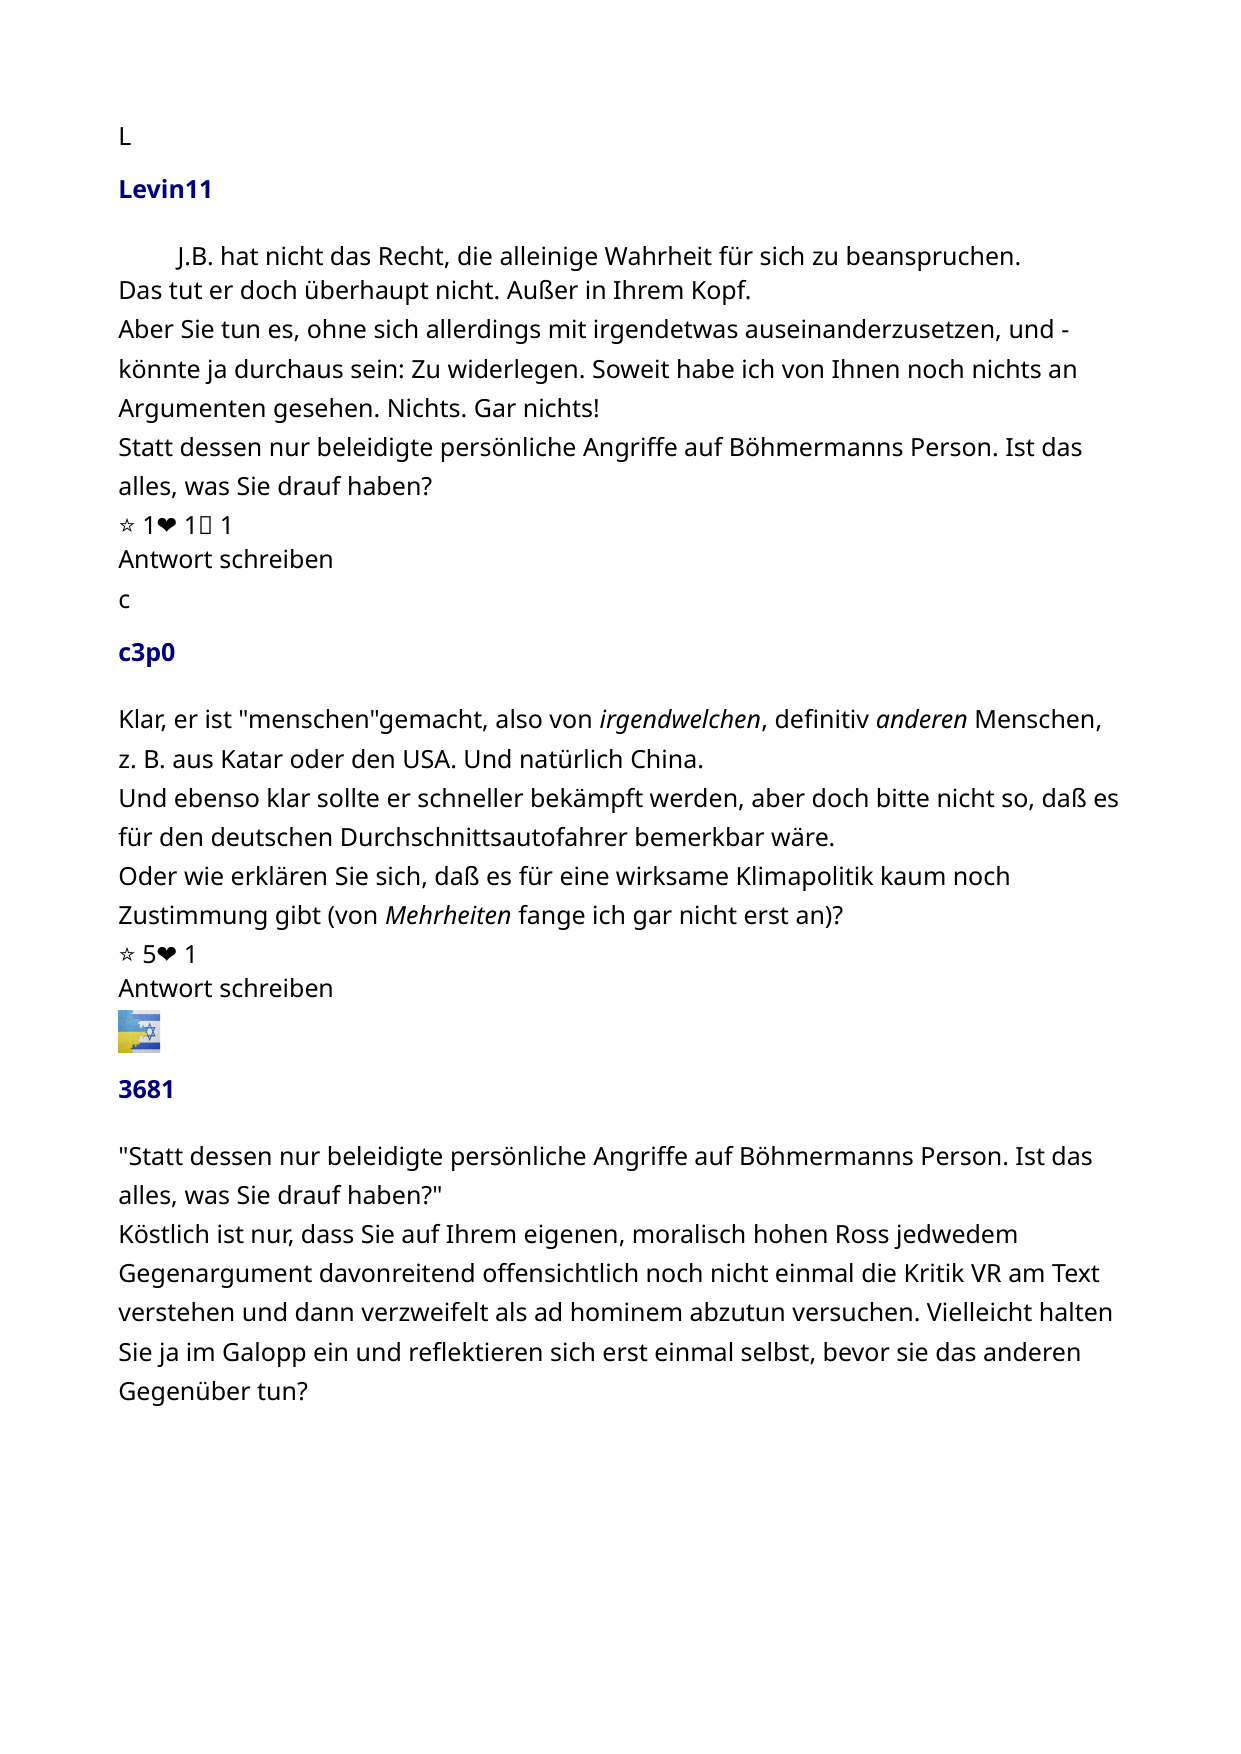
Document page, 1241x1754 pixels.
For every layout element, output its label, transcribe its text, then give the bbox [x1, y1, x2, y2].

text "Statt dessen nur beleidigte persönliche Angriffe auf Böhmermanns Person. Ist das alles, was Sie drauf haben?" [118, 1138, 1122, 1212]
text Antwort schreiben [118, 542, 1122, 576]
subtitle Levin11 [118, 172, 1122, 206]
text Das tut er doch überhaupt nicht. Außer in Ihrem Kopf. [118, 273, 1122, 307]
text Köstlich ist nur, dass Sie auf Ihrem eigenen, moralisch hohen Ross jedwedem Gegenargument davonreitend offensichtlich noch nicht einmal die Kritik VR am Text verstehen und dann verzweifelt als ad hominem abzutun versuchen. Vielleicht halten Sie ja im Galopp ein und reflektieren sich erst einmal selbst, bevor sie das anderen Gegenüber tun? [118, 1217, 1122, 1407]
text Statt dessen nur beleidigte persönliche Angriffe auf Böhmermanns Person. Ist das alles, was Sie drauf haben? [118, 430, 1122, 503]
subtitle c3p0 [118, 635, 1122, 669]
text L [118, 118, 1122, 152]
subtitle 3681 [118, 1071, 1122, 1105]
text c [118, 581, 1122, 615]
text Antwort schreiben [118, 971, 1122, 1005]
text ⭐️ 5❤️ 1 [118, 937, 1122, 971]
text Klar, er ist "menschen"gemacht, also von irgendwelchen, definitiv anderen Menschen, z. B. aus Katar oder den USA. Und natürlich China. [118, 702, 1122, 775]
text Oder wie erklären Sie sich, daß es für eine wirksame Klimapolitik kaum noch Zustimmung gibt (von Mehrheiten fange ich gar nicht erst an)? [118, 859, 1122, 932]
picture [118, 1010, 161, 1053]
text J.B. hat nicht das Recht, die alleinige Wahrheit für sich zu beanspruchen. [177, 239, 1063, 273]
text Und ebenso klar sollte er schneller bekämpft werden, aber doch bitte nicht so, daß es für den deutschen Durchschnittsautofahrer bemerkbar wäre. [118, 780, 1122, 854]
text Aber Sie tun es, ohne sich allerdings mit irgendetwas auseinanderzusetzen, und - könnte ja durchaus sein: Zu widerlegen. Soweit habe ich von Ihnen noch nichts an Argumenten gesehen. Nichts. Gar nichts! [118, 312, 1122, 424]
text ⭐️ 1❤️ 1🤨 1 [118, 508, 1122, 542]
